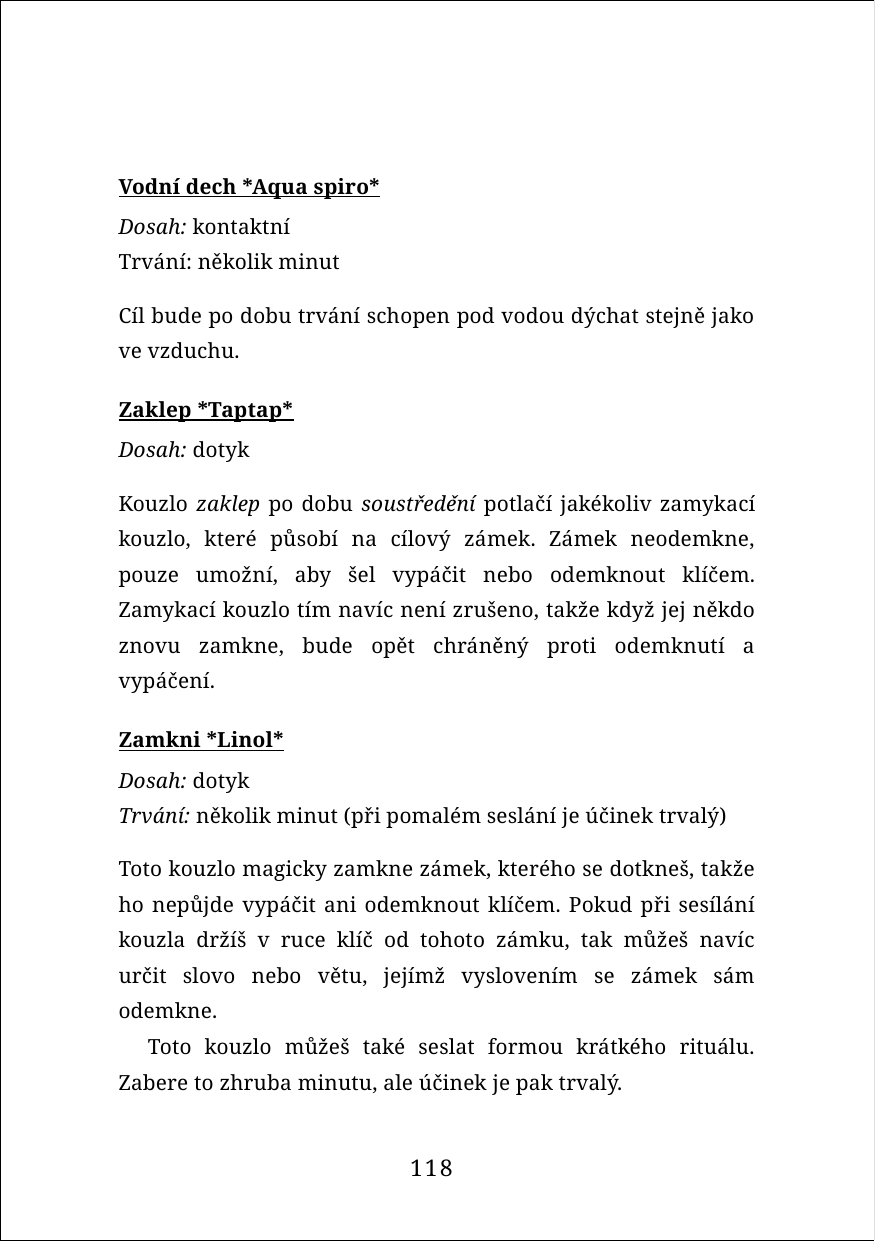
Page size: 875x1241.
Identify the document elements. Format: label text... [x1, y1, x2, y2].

text Kouzlo zaklep po dobu soustředění potlačí jakékoliv zamykací kouzlo, které působí na cílový zámek. Zámek neodemkne, pouze umožní, aby šel vypáčit nebo odemknout klíčem. Zamykací kouzlo tím navíc není zrušeno, takže když jej někdo znovu zamkne, bude opět chráněný proti odemknutí a vypáčení. [118, 489, 756, 695]
text Dosah: kontaktní Trvání: několik minut [118, 212, 756, 276]
subtitle Zamkni *Linol* [118, 726, 756, 754]
text Toto kouzlo magicky zamkne zámek, kterého se dotkneš, takže ho nepůjde vypáčit ani odemknout klíčem. Pokud při sesílání kouzla držíš v ruce klíč od tohoto zámku, tak můžeš navíc určit slovo nebo větu, jejímž vyslovením se zámek sám odemkne. Toto kouzlo můžeš také seslat formou krátkého rituálu. Zabere to zhruba minutu, ale účinek je pak trvalý. [118, 854, 756, 1096]
text Dosah: dotyk [118, 436, 756, 464]
subtitle Zaklep *Taptap* [118, 395, 756, 424]
text Dosah: dotyk Trvání: několik minut (při pomalém seslání je účinek trvalý) [118, 766, 756, 830]
text Cíl bude po dobu trvání schopen pod vodou dýchat stejně jako ve vzduchu. [118, 301, 756, 365]
subtitle Vodní dech *Aqua spiro* [118, 172, 756, 200]
